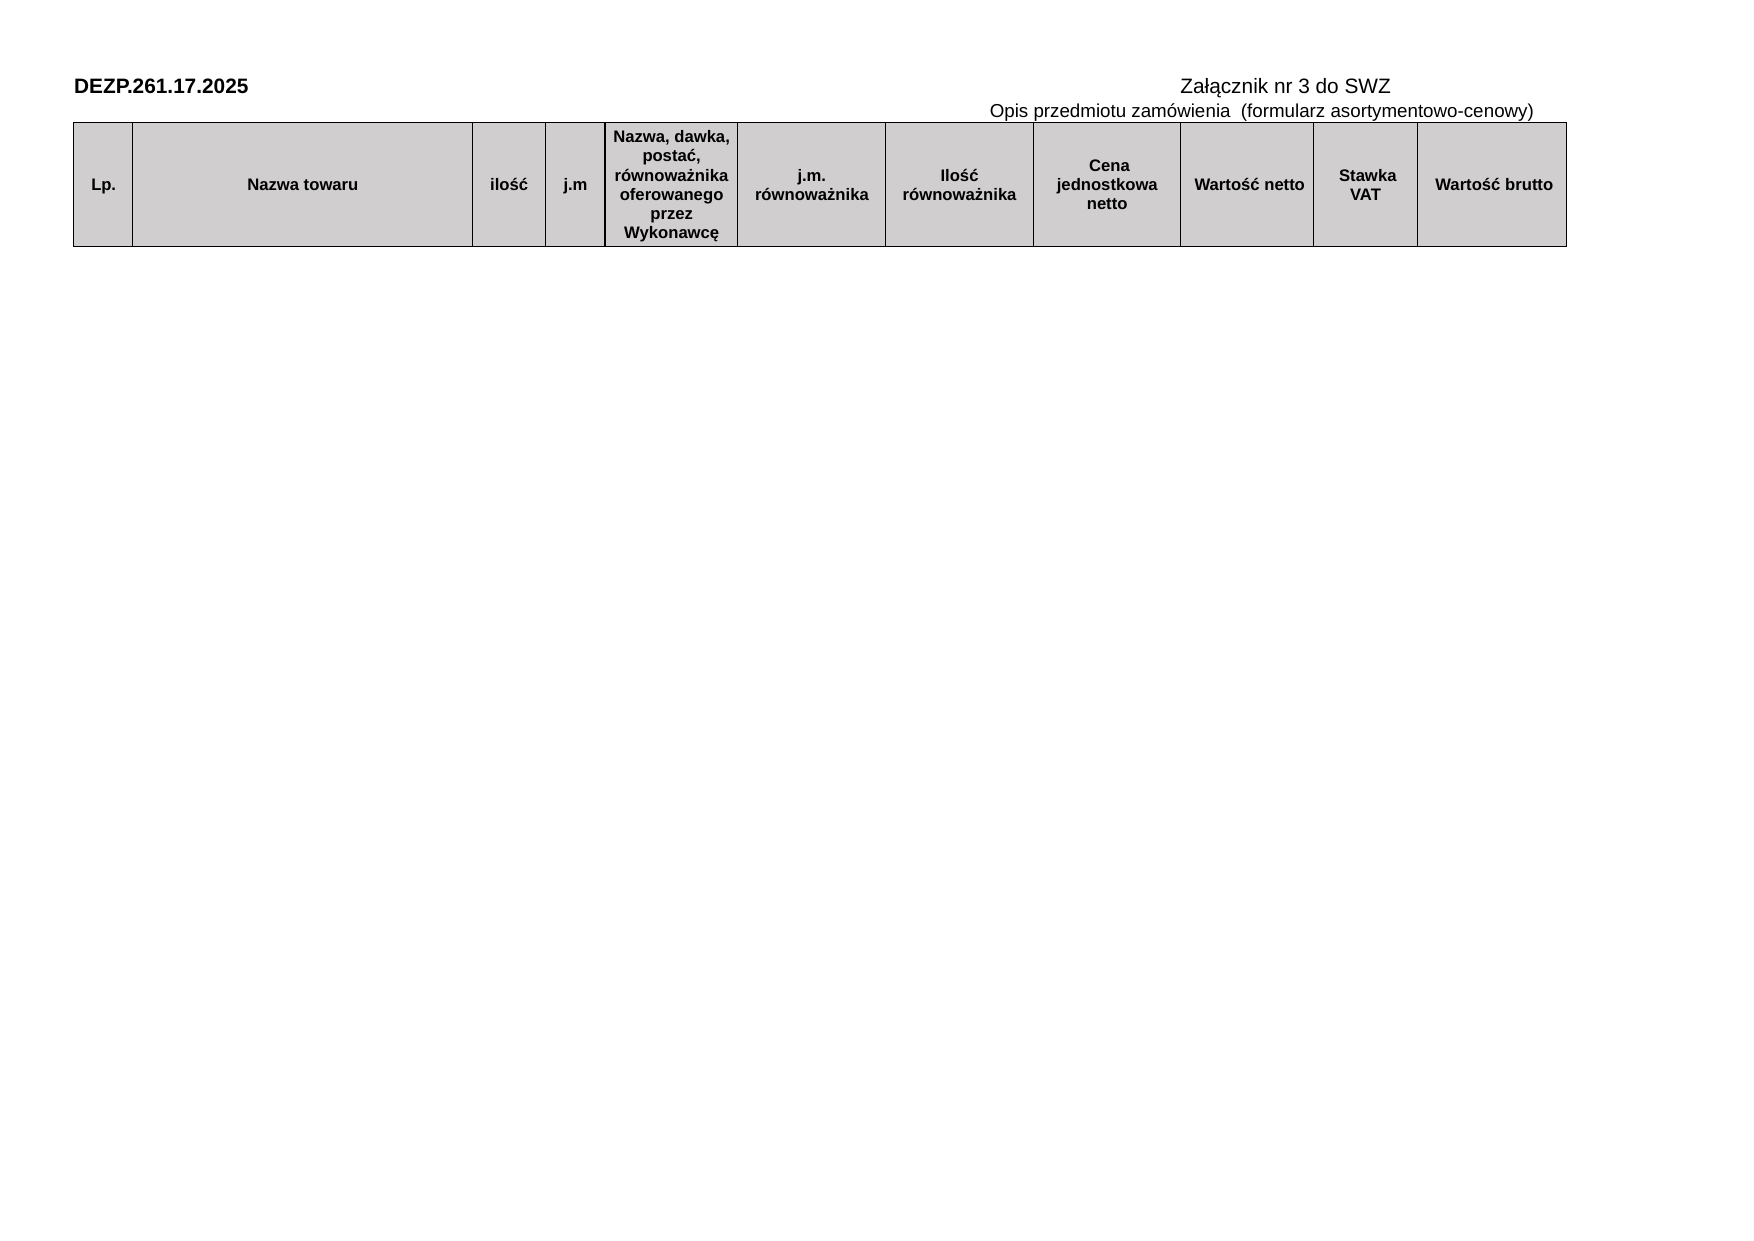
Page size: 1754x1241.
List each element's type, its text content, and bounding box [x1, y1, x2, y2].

table_header j.m. równoważnika [738, 123, 885, 246]
table_header Nazwa, dawka, postać, równoważnika oferowanego przez Wykonawcę [606, 123, 737, 246]
table_header Stawka VAT [1314, 123, 1417, 246]
table_header ilość [473, 123, 545, 246]
table_header Wartość netto [1181, 123, 1313, 246]
table_header j.m [546, 123, 604, 246]
table_header Cena jednostkowa netto [1034, 123, 1180, 246]
table_header Lp. [74, 123, 132, 246]
table_header Wartość brutto [1418, 123, 1566, 246]
table_header Ilość równoważnika [886, 123, 1033, 246]
table_header Nazwa towaru [133, 123, 472, 246]
